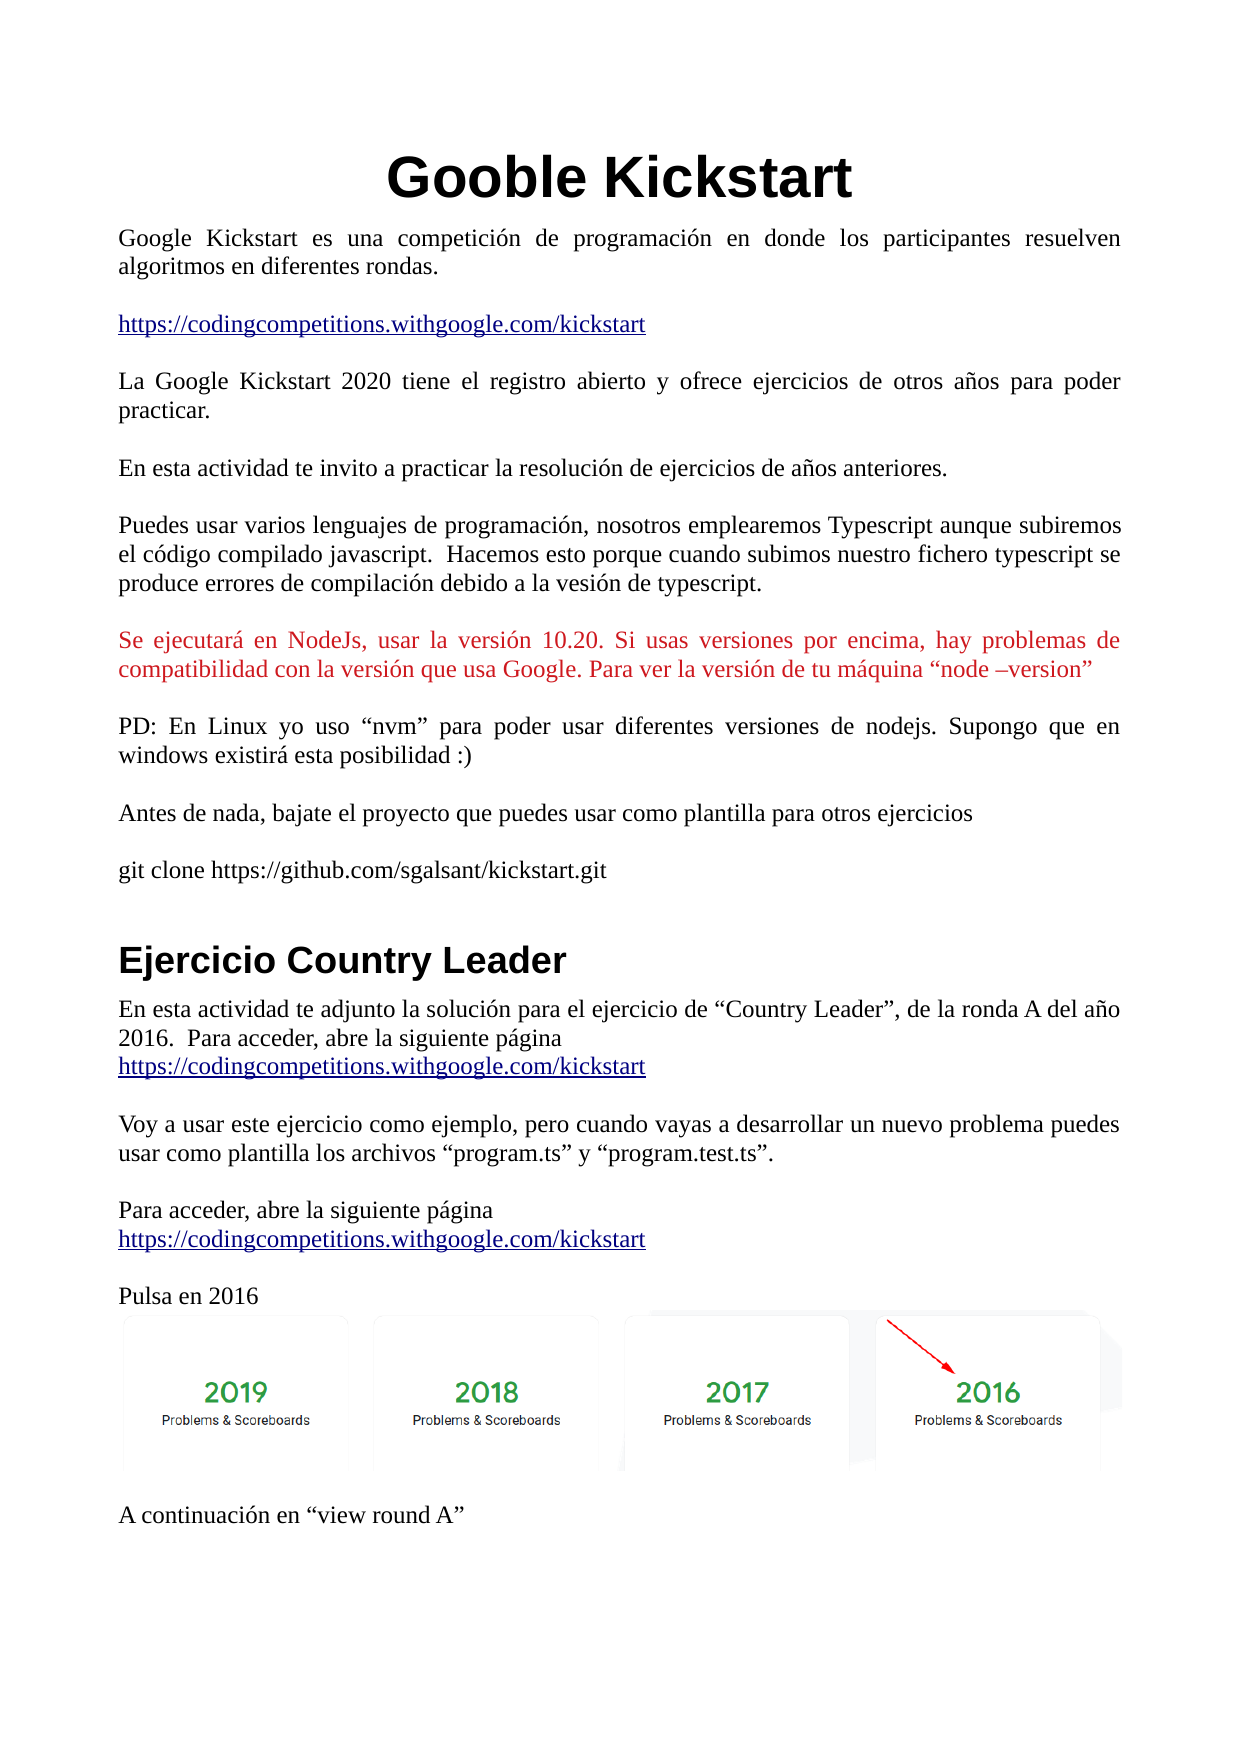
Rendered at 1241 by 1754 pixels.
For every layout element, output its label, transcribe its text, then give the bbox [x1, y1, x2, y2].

text Google Kickstart es una competición de programación en donde los participantes resuelven algoritmos en diferentes rondas. [118, 223, 1122, 280]
text A continuación en “view round A” [118, 1500, 1122, 1528]
text https://codingcompetitions.withgoogle.com/kickstart [118, 1224, 1122, 1253]
text https://codingcompetitions.withgoogle.com/kickstart [118, 1051, 1122, 1080]
text La Google Kickstart 2020 tiene el registro abierto y ofrece ejercicios de otros años para poder practicar. [118, 366, 1122, 424]
text En esta actividad te invito a practicar la resolución de ejercicios de años anteriores. [118, 453, 1122, 481]
picture [118, 1310, 1123, 1471]
text git clone https://github.com/sgalsant/kickstart.git [118, 855, 1122, 884]
text Para acceder, abre la siguiente página [118, 1195, 1122, 1224]
title Gooble Kickstart [118, 143, 1122, 210]
text Se ejecutará en NodeJs, usar la versión 10.20. Si usas versiones por encima, hay problemas de compatibilidad con la versión que usa Google. Para ver la versión de tu máquina “node –version” [118, 625, 1122, 683]
text Puedes usar varios lenguajes de programación, nosotros emplearemos Typescript aunque subiremos el código compilado javascript. Hacemos esto porque cuando subimos nuestro fichero typescript se produce errores de compilación debido a la vesión de typescript. [118, 510, 1122, 596]
text Voy a usar este ejercicio como ejemplo, pero cuando vayas a desarrollar un nuevo problema puedes usar como plantilla los archivos “program.ts” y “program.test.ts”. [118, 1109, 1122, 1166]
text https://codingcompetitions.withgoogle.com/kickstart [118, 309, 1122, 338]
text Antes de nada, bajate el proyecto que puedes usar como plantilla para otros ejercicios [118, 798, 1122, 826]
text En esta actividad te adjunto la solución para el ejercicio de “Country Leader”, de la ronda A del año 2016. Para acceder, abre la siguiente página [118, 994, 1122, 1051]
text PD: En Linux yo uso “nvm” para poder usar diferentes versiones de nodejs. Supongo que en windows existirá esta posibilidad :) [118, 711, 1122, 769]
subtitle Ejercicio Country Leader [118, 938, 1122, 981]
text Pulsa en 2016 [118, 1281, 1122, 1310]
